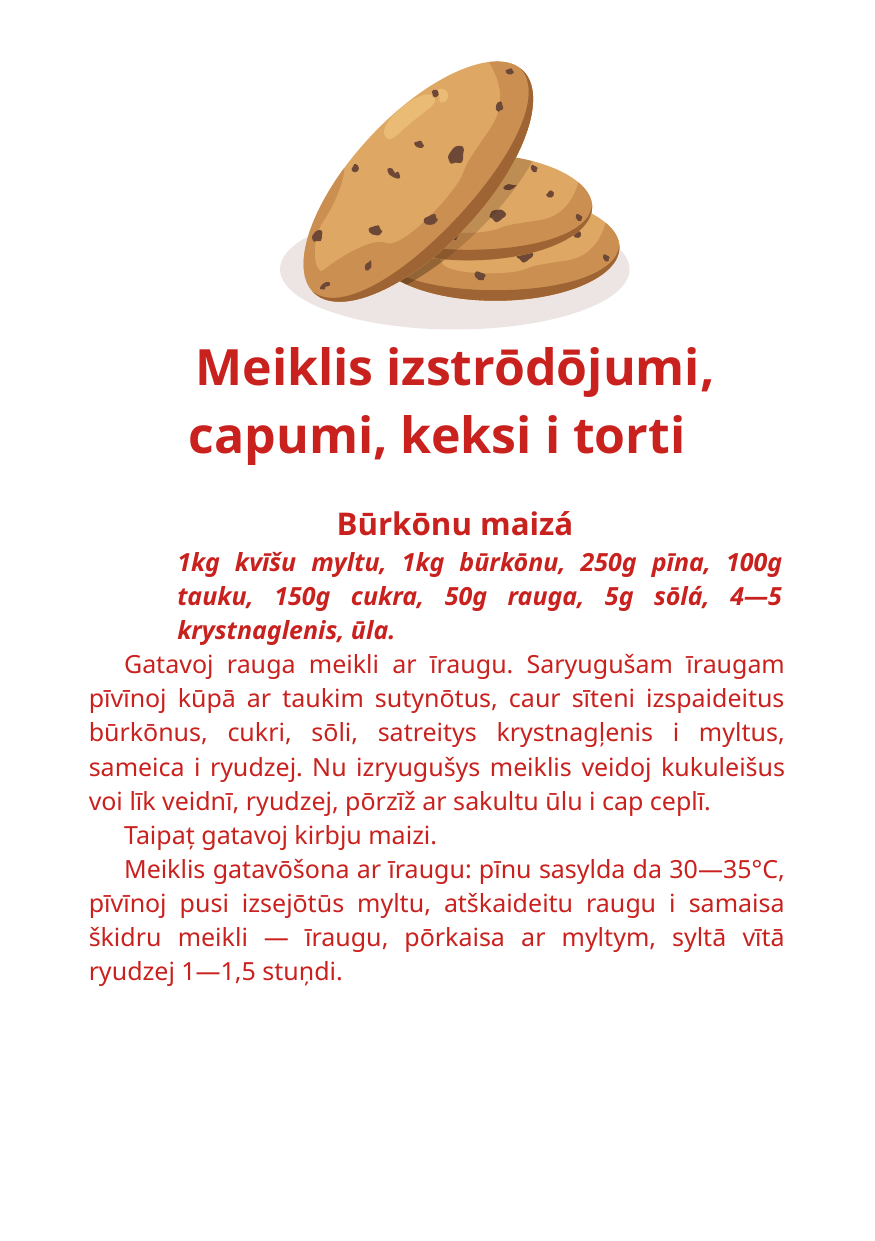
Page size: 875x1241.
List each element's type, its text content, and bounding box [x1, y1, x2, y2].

text Meiklis izstrōdōjumi, capumi, keksi i torti [88, 332, 786, 468]
text Gatavoj rauga meikli ar īraugu. Saryugušam īraugam pīvīnoj kūpā ar taukim sutynōtus, caur sīteni izspaideitus būrkōnus, cukri, sōli, satreitys krystnagļenis i myltus, sameica i ryudzej. Nu izryugušys meiklis veidoj kukuleišus voi līk veidnī, ryudzej, pōrzīž ar sakultu ūlu i cap ceplī. [88, 647, 786, 817]
text Taipaț gatavoj kirbju maizi. [88, 817, 786, 851]
text Meiklis gatavōšona ar īraugu: pīnu sasylda da 30—35°C, pīvīnoj pusi izsejōtūs myltu, atškaideitu raugu i samaisa škidru meikli — īraugu, pōrkaisa ar myltym, syltā vītā ryudzej 1—1,5 stuņdi. [88, 851, 786, 988]
text 1kg kvīšu myltu, 1kg būrkōnu, 250g pīna, 100g tauku, 150g cukra, 50g rauga, 5g sōlá, 4—5 krystnaglenis, ūla. [177, 545, 786, 647]
text Būrkōnu maizá [88, 502, 786, 545]
